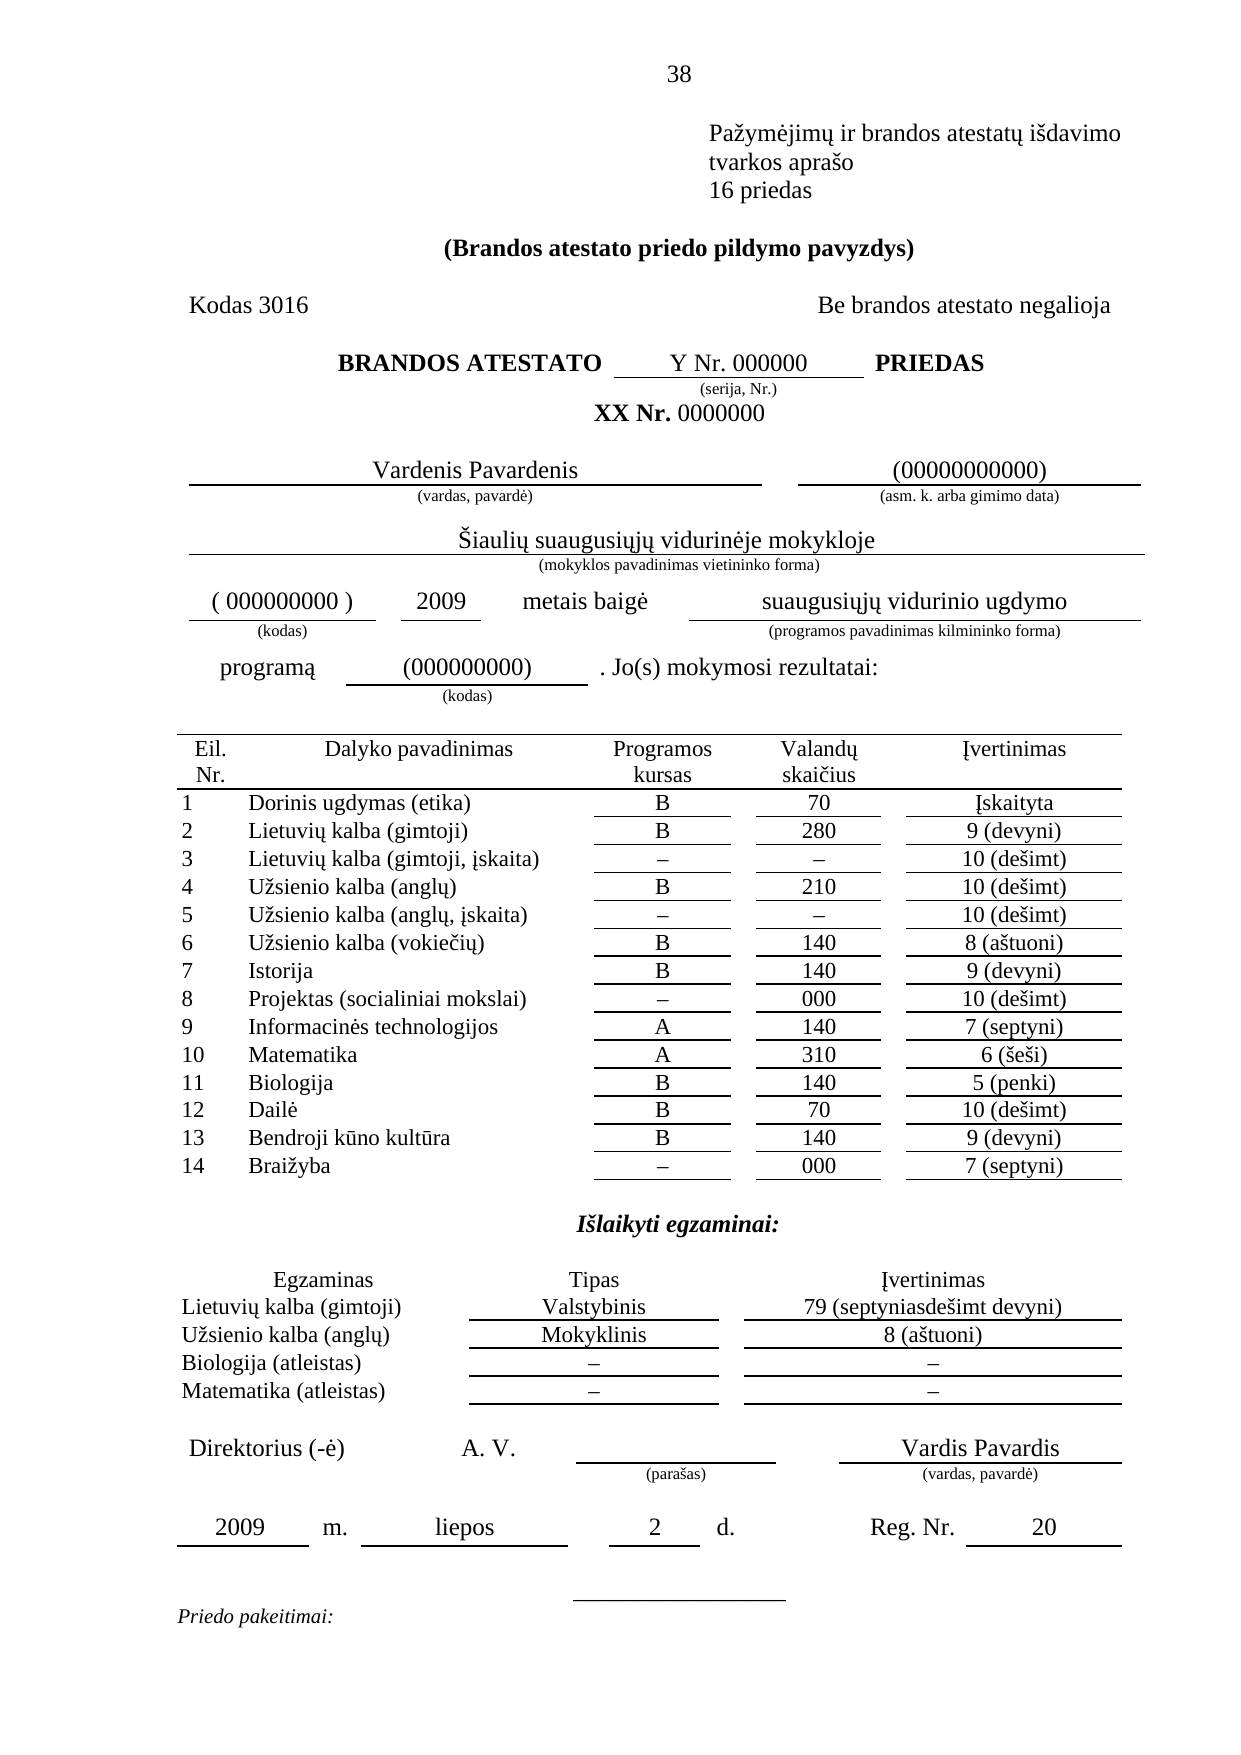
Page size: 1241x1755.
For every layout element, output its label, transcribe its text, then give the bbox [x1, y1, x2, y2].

table_cell [731, 1123, 756, 1151]
table_cell – [594, 901, 731, 927]
table_header [376, 586, 401, 620]
table_header [762, 455, 797, 484]
table_cell 280 [756, 817, 881, 844]
table_cell [881, 1123, 906, 1151]
table_cell 70 [756, 1097, 881, 1123]
table_cell [881, 900, 906, 927]
table_cell A [594, 1041, 731, 1067]
table_cell [481, 620, 688, 640]
table_cell [731, 1067, 756, 1095]
table_cell 10 (dešimt) [906, 1097, 1122, 1123]
table_header Egzaminas [177, 1267, 469, 1293]
table_cell – [744, 1349, 1122, 1375]
table_cell [731, 955, 756, 983]
table_cell [401, 621, 481, 640]
table_header Šiaulių suaugusiųjų vidurinėje mokykloje [189, 525, 1144, 554]
table_cell [881, 1067, 906, 1095]
table_cell 9 (devyni) [906, 1125, 1122, 1151]
table_header Programos kursas [594, 735, 731, 788]
table_header [731, 735, 756, 788]
table_cell 6 [177, 928, 244, 955]
table_header Įvertinimas [906, 735, 1122, 788]
table_cell B [594, 957, 731, 983]
table_cell Užsienio kalba (anglų) [244, 872, 594, 899]
table_cell B [594, 929, 731, 955]
table_header ( 000000000 ) [189, 586, 376, 620]
table_cell 13 [177, 1123, 244, 1151]
table_cell (programos pavadinimas kilmininko forma) [689, 621, 1141, 640]
table_cell Lietuvių kalba (gimtoji, įskaita) [244, 844, 594, 872]
table_cell 5 [177, 900, 244, 927]
text tvarkos aprašo [177, 147, 1181, 176]
table_cell 10 (dešimt) [906, 873, 1122, 899]
table_header 2009 [401, 586, 481, 620]
table_cell [588, 684, 627, 705]
table_header [881, 735, 906, 788]
table_cell [881, 1151, 906, 1179]
table_cell (asm. k. arba gimimo data) [798, 486, 1141, 513]
table_cell 10 (dešimt) [906, 985, 1122, 1011]
table_cell – [594, 845, 731, 872]
table_cell (kodas) [346, 686, 588, 705]
table_cell (parašas) [576, 1464, 776, 1483]
table_cell Užsienio kalba (vokiečių) [244, 928, 594, 955]
table_cell 210 [756, 873, 881, 899]
table_cell [731, 816, 756, 844]
table_cell 1 [177, 790, 244, 816]
table_cell 79 (septyniasdešimt devyni) [744, 1293, 1122, 1319]
table_cell 8 (aštuoni) [744, 1321, 1122, 1347]
table_cell Biologija [244, 1067, 594, 1095]
table_cell – [469, 1377, 719, 1403]
table_cell 2 [177, 816, 244, 844]
text (mokyklos pavadinimas vietininko forma) [177, 555, 1181, 574]
table_header Vardenis Pavardenis [189, 455, 762, 484]
table_header liepos [361, 1512, 568, 1545]
table_cell [719, 1319, 744, 1347]
table_cell Valstybinis [469, 1293, 719, 1319]
table_cell Įskaityta [906, 790, 1122, 816]
table_header [776, 1433, 838, 1462]
table_cell B [594, 1125, 731, 1151]
table_cell 140 [756, 1013, 881, 1039]
table_cell [177, 377, 613, 398]
table_cell Matematika (atleistas) [177, 1375, 469, 1403]
table_header A. V. [401, 1433, 576, 1462]
table_cell 9 (devyni) [906, 817, 1122, 844]
table_cell Dorinis ugdymas (etika) [244, 790, 594, 816]
table_cell Projektas (socialiniai mokslai) [244, 983, 594, 1011]
table_cell [881, 844, 906, 872]
table_cell 5 (penki) [906, 1069, 1122, 1095]
table_header (00000000000) [798, 455, 1141, 484]
table_cell [731, 790, 756, 816]
table_header Dalyko pavadinimas [244, 735, 594, 788]
table_header 20 [966, 1512, 1122, 1545]
table_cell [762, 484, 797, 513]
table_header d. [700, 1512, 751, 1545]
table_cell 70 [756, 790, 881, 816]
table_cell A [594, 1013, 731, 1039]
table_header 2 [609, 1512, 700, 1545]
table_cell Bendroji kūno kultūra [244, 1123, 594, 1151]
table_header [576, 1433, 776, 1462]
table_cell 9 (devyni) [906, 957, 1122, 983]
table_cell – [744, 1377, 1122, 1403]
table_cell 10 (dešimt) [906, 901, 1122, 927]
table_header Direktorius (-ė) [177, 1433, 401, 1462]
table_cell [177, 1462, 401, 1483]
table_cell 000 [756, 1152, 881, 1179]
table_cell [881, 872, 906, 899]
table_cell B [594, 1097, 731, 1123]
table_header Įvertinimas [744, 1267, 1122, 1293]
table_header programą [189, 653, 346, 684]
table_header Eil. Nr. [177, 735, 244, 788]
table_header 2009 [177, 1512, 309, 1545]
table_cell – [594, 1152, 731, 1179]
table_cell 7 (septyni) [906, 1152, 1122, 1179]
table_cell Istorija [244, 955, 594, 983]
table_cell (vardas, pavardė) [189, 486, 762, 513]
table_cell 7 [177, 955, 244, 983]
table_cell – [469, 1349, 719, 1375]
table_cell B [594, 790, 731, 816]
text (Brandos atestato priedo pildymo pavyzdys) [177, 233, 1181, 262]
table_cell B [594, 817, 731, 844]
table_cell 140 [756, 1069, 881, 1095]
table_cell [401, 1462, 576, 1483]
table_cell [881, 983, 906, 1011]
table_cell 140 [756, 1125, 881, 1151]
table_cell [731, 1151, 756, 1179]
table_header [719, 1267, 744, 1293]
table_cell [805, 684, 1141, 705]
table_cell Lietuvių kalba (gimtoji) [244, 816, 594, 844]
table_cell [731, 900, 756, 927]
table_cell Užsienio kalba (anglų, įskaita) [244, 900, 594, 927]
table_cell – [594, 985, 731, 1011]
table_cell [881, 1095, 906, 1123]
table_cell 000 [756, 985, 881, 1011]
table_cell Biologija (atleistas) [177, 1347, 469, 1375]
table_header BRANDOS ATESTATO [177, 348, 613, 377]
table_header Y Nr. 000000 [614, 348, 863, 377]
table_header metais baigė [481, 586, 688, 620]
text Išlaikyti egzaminai: [177, 1209, 1181, 1238]
table_cell [376, 620, 401, 640]
table_header Valandų skaičius [756, 735, 881, 788]
table_cell Užsienio kalba (anglų) [177, 1319, 469, 1347]
table_cell [719, 1375, 744, 1403]
table_cell [189, 684, 346, 705]
table_cell Dailė [244, 1095, 594, 1123]
table_cell [881, 928, 906, 955]
table_cell [864, 377, 1145, 398]
table_header Reg. Nr. [751, 1512, 966, 1545]
table_cell [881, 1011, 906, 1039]
table_header Be brandos atestato negalioja [649, 291, 1122, 319]
table_cell 11 [177, 1067, 244, 1095]
table_cell [731, 928, 756, 955]
table_cell [731, 1011, 756, 1039]
table_cell [731, 872, 756, 899]
table_cell 8 (aštuoni) [906, 929, 1122, 955]
table_cell [881, 790, 906, 816]
table_cell 140 [756, 929, 881, 955]
table_cell [881, 955, 906, 983]
table_header suaugusiųjų vidurinio ugdymo [689, 586, 1141, 620]
table_header (000000000) [346, 653, 588, 684]
table_cell B [594, 873, 731, 899]
table_cell [731, 983, 756, 1011]
table_cell 310 [756, 1041, 881, 1067]
table_cell (vardas, pavardė) [839, 1464, 1122, 1483]
table_cell 14 [177, 1151, 244, 1179]
table_cell 9 [177, 1011, 244, 1039]
table_header . Jo(s) mokymosi rezultatai: [588, 653, 1141, 684]
table_header Kodas 3016 [177, 291, 649, 319]
table_header [568, 1512, 609, 1545]
table_cell 3 [177, 844, 244, 872]
table_header PRIEDAS [864, 348, 1145, 377]
text XX Nr. 0000000 [177, 398, 1181, 426]
table_cell [731, 1039, 756, 1067]
table_cell Lietuvių kalba (gimtoji) [177, 1293, 469, 1319]
table_cell (kodas) [189, 621, 376, 640]
table_cell Braižyba [244, 1151, 594, 1179]
table_cell 12 [177, 1095, 244, 1123]
table_cell 7 (septyni) [906, 1013, 1122, 1039]
table_cell [881, 1039, 906, 1067]
text Pažymėjimų ir brandos atestatų išdavimo [709, 118, 1181, 147]
table_cell – [756, 845, 881, 872]
table_header m. [309, 1512, 361, 1545]
table_cell [881, 816, 906, 844]
table_cell (serija, Nr.) [614, 378, 863, 398]
table_cell – [756, 901, 881, 927]
text Priedo pakeitimai: [177, 1604, 1181, 1628]
table_cell 10 (dešimt) [906, 845, 1122, 872]
table_cell 4 [177, 872, 244, 899]
text 16 priedas [177, 176, 1181, 204]
table_cell Informacinės technologijos [244, 1011, 594, 1039]
table_cell 140 [756, 957, 881, 983]
table_cell 8 [177, 983, 244, 1011]
table_cell [731, 1095, 756, 1123]
table_cell Mokyklinis [469, 1321, 719, 1347]
table_cell 6 (šeši) [906, 1041, 1122, 1067]
table_cell B [594, 1069, 731, 1095]
table_cell [776, 1462, 838, 1483]
table_cell [731, 844, 756, 872]
table_header Tipas [469, 1267, 719, 1293]
table_header Vardis Pavardis [839, 1433, 1122, 1462]
table_cell Matematika [244, 1039, 594, 1067]
table_cell [627, 684, 805, 705]
table_cell 10 [177, 1039, 244, 1067]
text _________________ [177, 1576, 1181, 1604]
table_cell [719, 1293, 744, 1319]
table_cell [719, 1347, 744, 1375]
